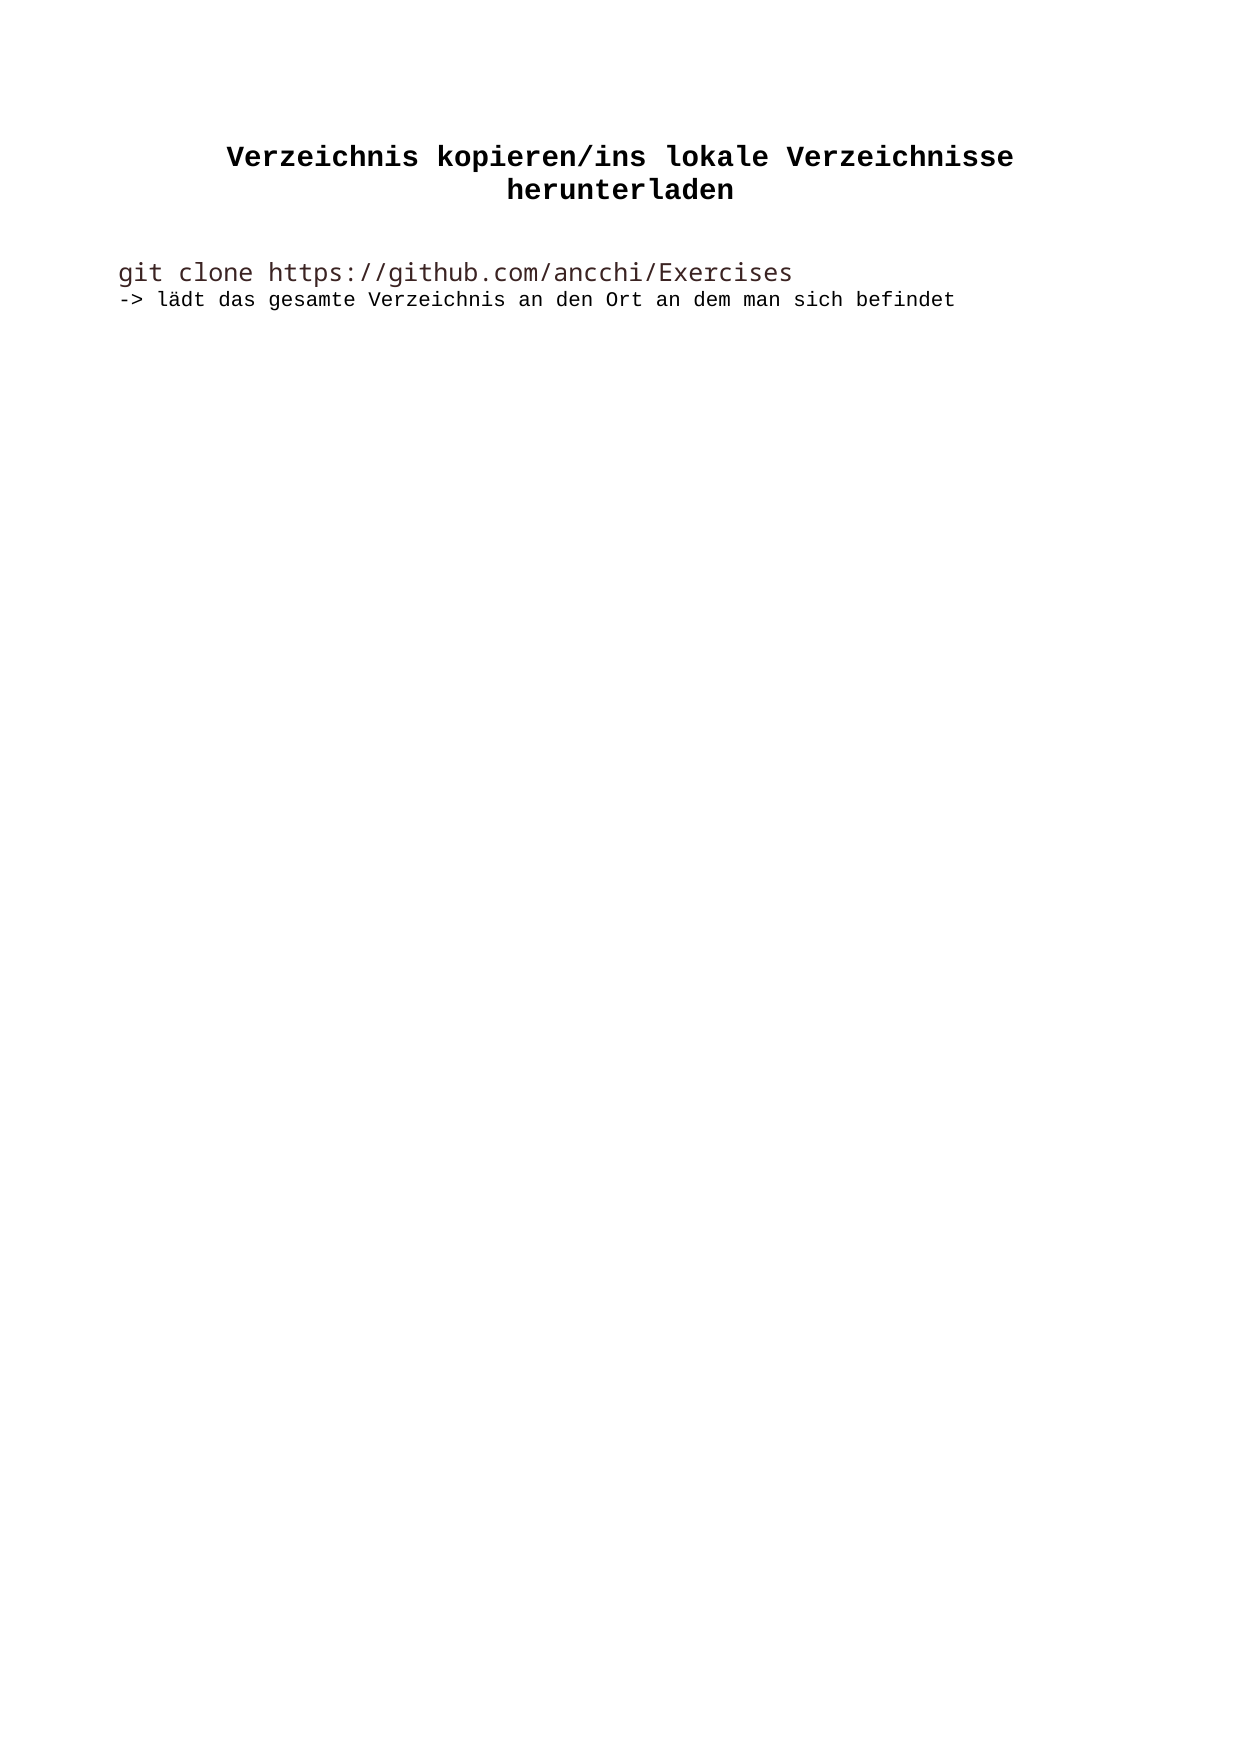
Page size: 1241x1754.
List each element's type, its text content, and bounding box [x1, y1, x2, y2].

text Verzeichnis kopieren/ins lokale Verzeichnisse herunterladen [118, 142, 1122, 208]
text -> lädt das gesamte Verzeichnis an den Ort an dem man sich befindet [118, 289, 1122, 313]
text git clone https://github.com/ancchi/Exercises [118, 255, 1122, 289]
